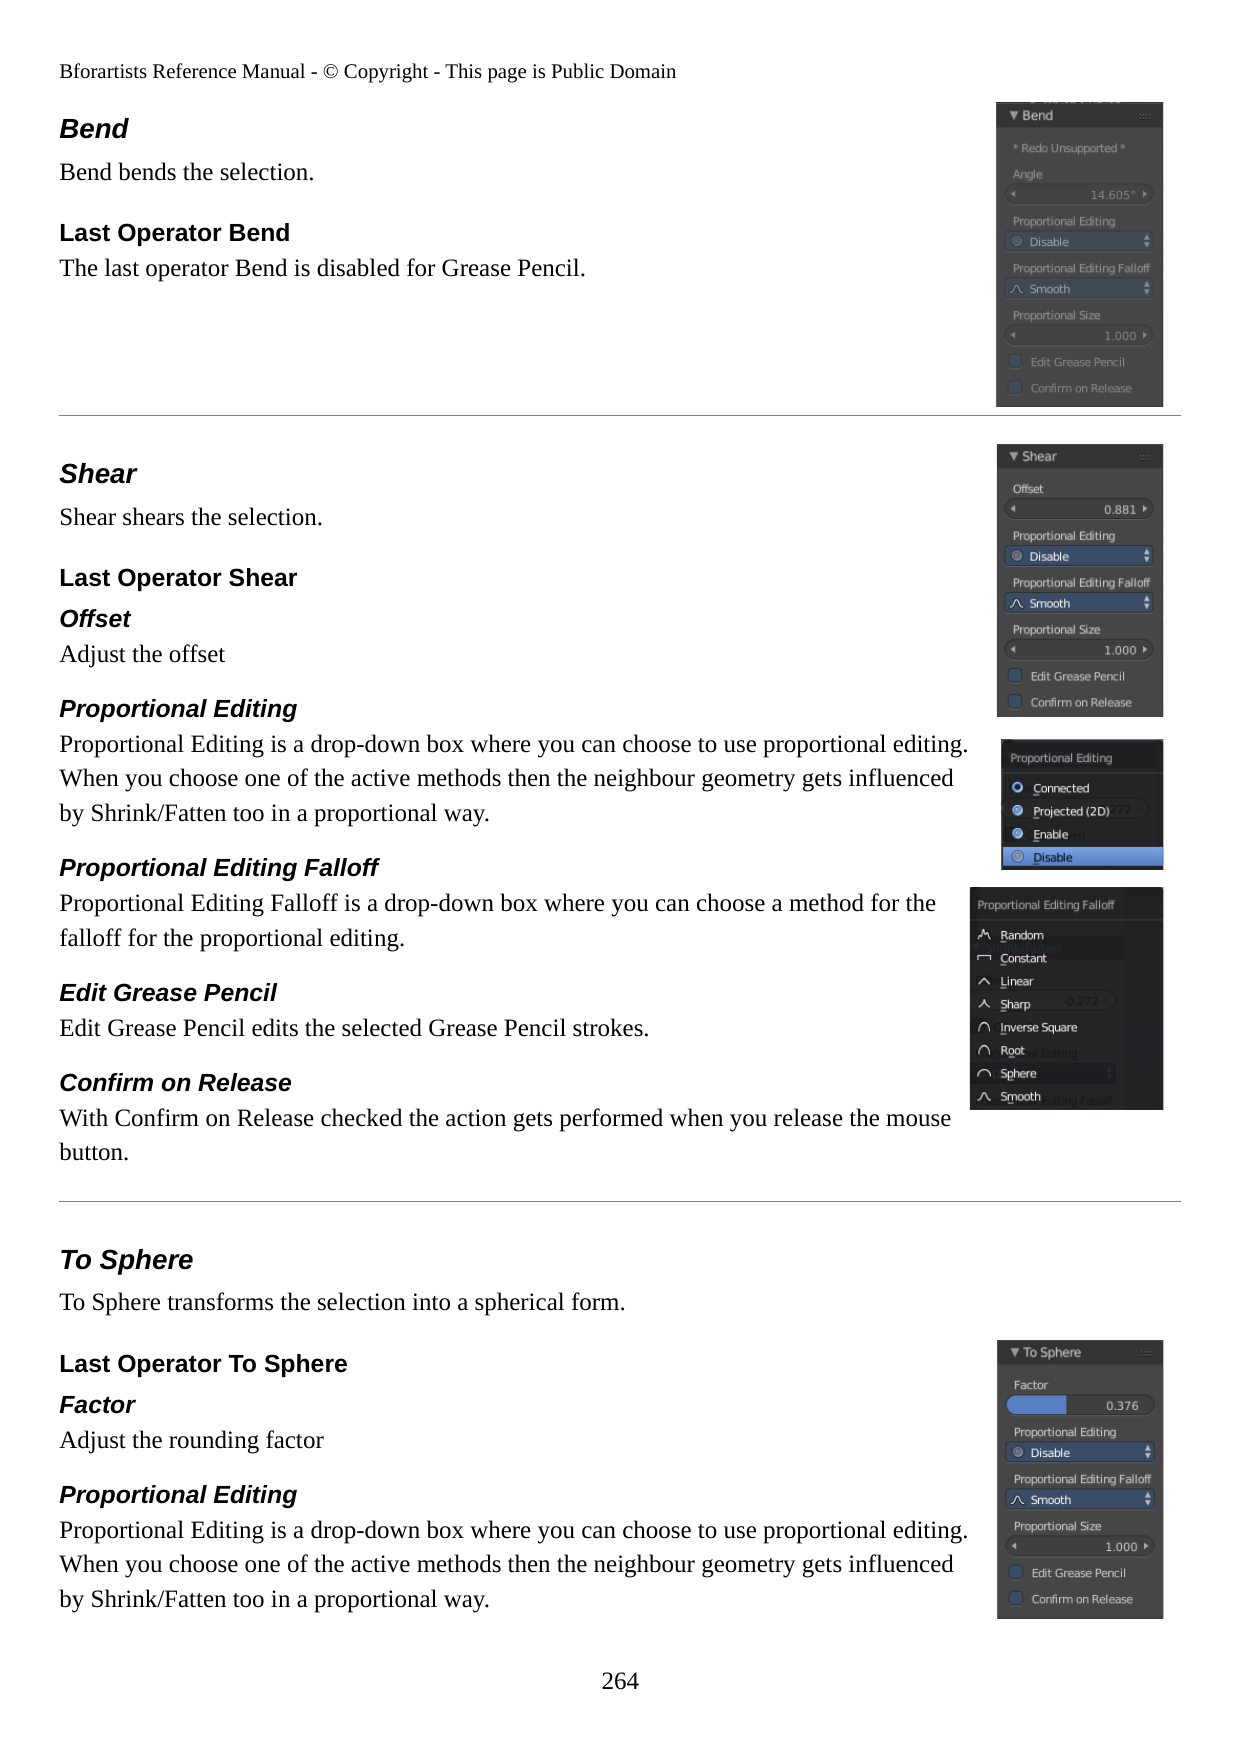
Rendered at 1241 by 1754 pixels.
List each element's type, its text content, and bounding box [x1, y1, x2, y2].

text Proportional Editing is a drop-down box where you can choose to use proportional editing. When you choose one of the active methods then the neighbour geometry gets influenced by Shrink/Fatten too in a proportional way. [59, 1515, 996, 1613]
picture [1001, 739, 1164, 870]
text The last operator Bend is disabled for Grease Pencil. [59, 253, 995, 282]
subtitle Offset [59, 604, 996, 633]
subtitle Proportional Editing Falloff [59, 853, 1181, 882]
picture [996, 444, 1164, 717]
subtitle Confirm on Release [59, 1068, 969, 1097]
subtitle [1164, 113, 1181, 144]
picture [996, 1340, 1164, 1619]
text Bend bends the selection. [59, 157, 995, 186]
picture [969, 887, 1164, 1110]
subtitle Edit Grease Pencil [59, 978, 969, 1006]
text [1164, 639, 1181, 668]
subtitle [1164, 563, 1181, 592]
text To Sphere transforms the selection into a spherical form. [59, 1287, 1181, 1316]
subtitle Shear [59, 457, 996, 489]
picture [995, 102, 1164, 407]
subtitle Proportional Editing [59, 694, 1181, 723]
text Edit Grease Pencil edits the selected Grease Pencil strokes. [59, 1013, 969, 1041]
subtitle Last Operator To Sphere [59, 1349, 996, 1377]
text Proportional Editing is a drop-down box where you can choose to use proportional editing. When you choose one of the active methods then the neighbour geometry gets influenced by Shrink/Fatten too in a proportional way. [59, 729, 1181, 827]
subtitle Last Operator Bend [59, 218, 995, 247]
subtitle [1164, 604, 1181, 633]
subtitle To Sphere [59, 1243, 1181, 1275]
subtitle [1164, 1349, 1181, 1377]
subtitle [1164, 218, 1181, 247]
subtitle [1164, 457, 1181, 489]
text Proportional Editing Falloff is a drop-down box where you can choose a method for the falloff for the proportional editing. [59, 888, 969, 951]
subtitle Proportional Editing [59, 1480, 996, 1509]
subtitle [1164, 1390, 1181, 1418]
text Adjust the rounding factor [59, 1425, 996, 1453]
subtitle Bend [59, 113, 995, 144]
text Adjust the offset [59, 639, 996, 668]
subtitle Factor [59, 1390, 996, 1418]
subtitle [1164, 1068, 1181, 1097]
text Shear shears the selection. [59, 502, 996, 530]
text With Confirm on Release checked the action gets performed when you release the mouse button. [59, 1103, 1181, 1166]
subtitle [1164, 1480, 1181, 1509]
subtitle Last Operator Shear [59, 563, 996, 592]
subtitle [1164, 978, 1181, 1006]
